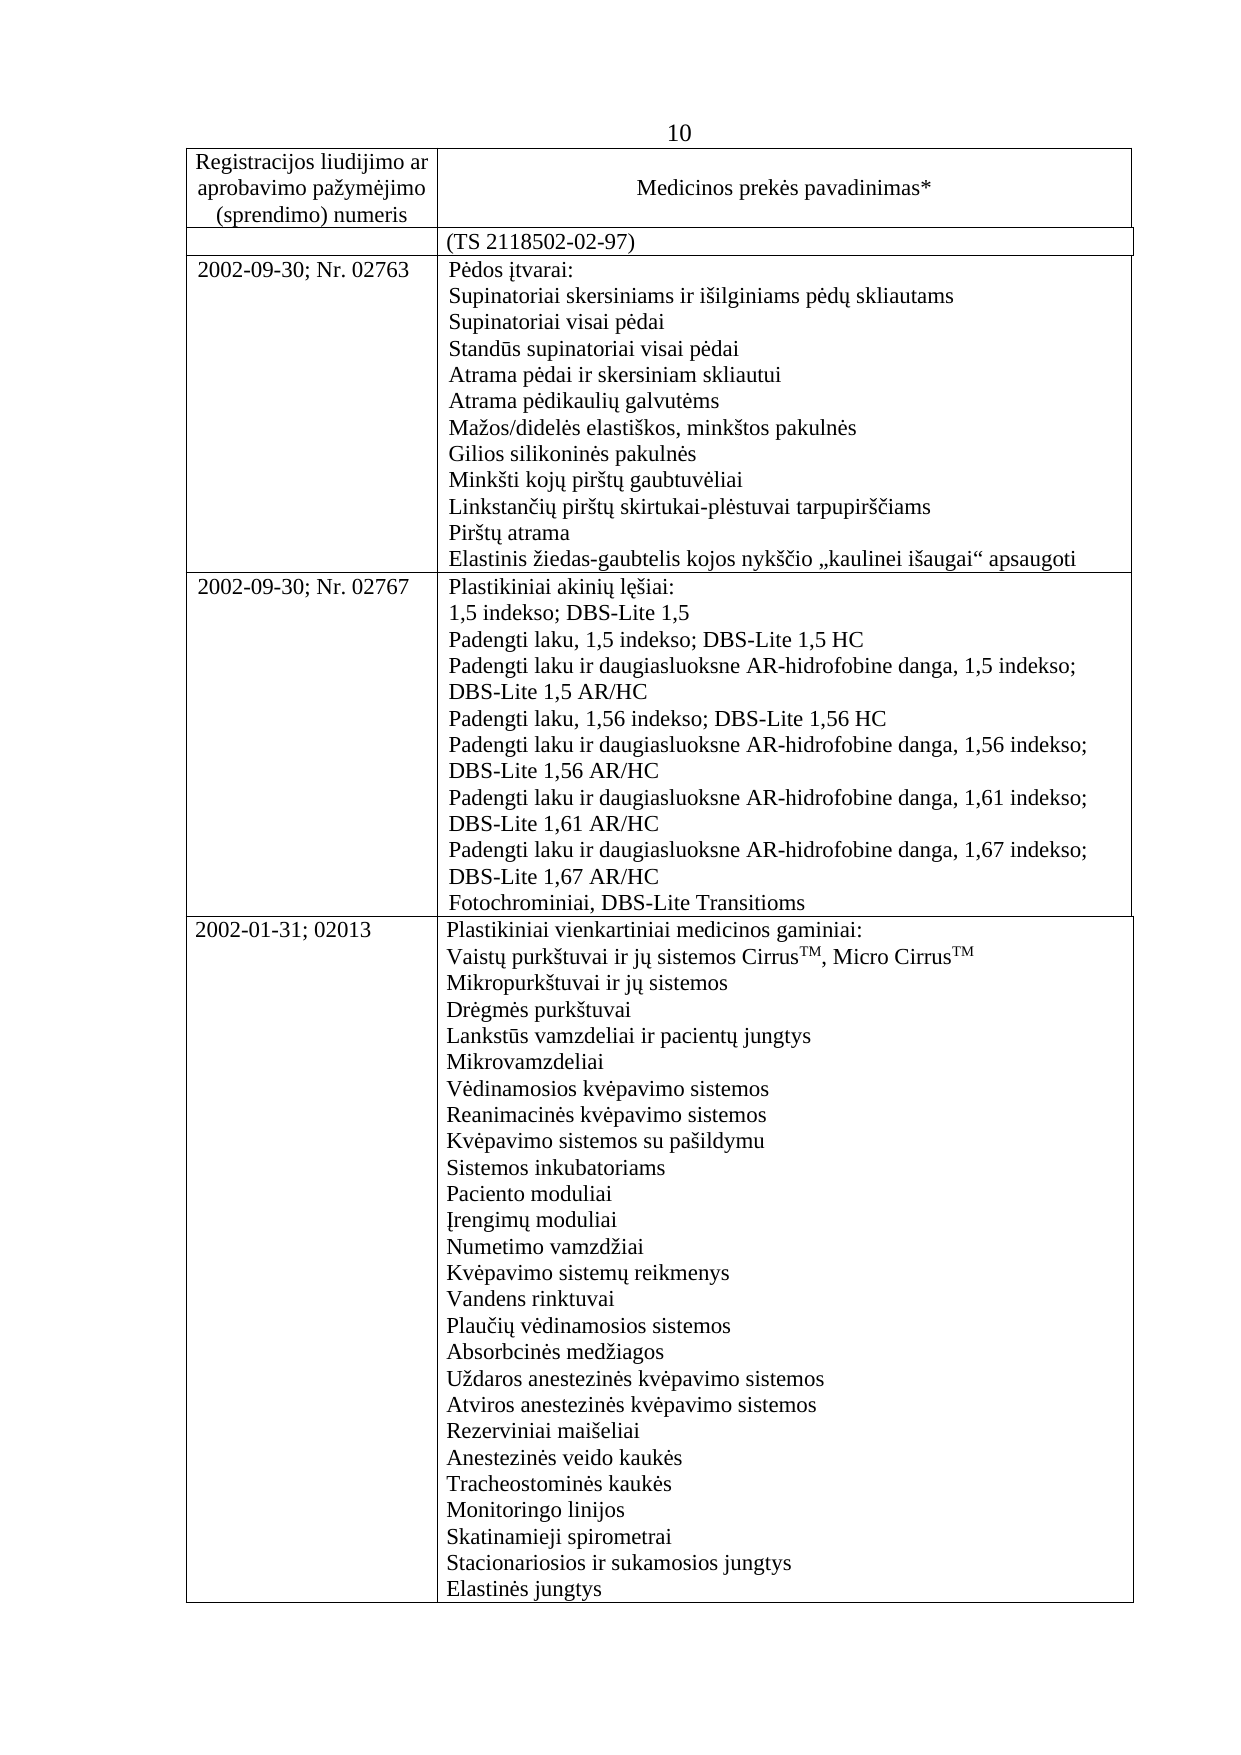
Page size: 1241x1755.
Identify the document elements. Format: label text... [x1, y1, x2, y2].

table_cell Plastikiniai vienkartiniai medicinos gaminiai: Vaistų purkštuvai ir jų sistemos CirrusTM, Micro CirrusTM Mikropurkštuvai ir jų sistemos Drėgmės purkštuvai Lankstūs vamzdeliai ir pacientų jungtys Mikrovamzdeliai Vėdinamosios kvėpavimo sistemos Reanimacinės kvėpavimo sistemos Kvėpavimo sistemos su pašildymu Sistemos inkubatoriams Paciento moduliai Įrengimų moduliai Numetimo vamzdžiai Kvėpavimo sistemų reikmenys Vandens rinktuvai Plaučių vėdinamosios sistemos Absorbcinės medžiagos Uždaros anestezinės kvėpavimo sistemos Atviros anestezinės kvėpavimo sistemos Rezerviniai maišeliai Anestezinės veido kaukės Tracheostominės kaukės Monitoringo linijos Skatinamieji spirometrai Stacionariosios ir sukamosios jungtys Elastinės jungtys [438, 917, 1133, 1602]
table_cell [132, 916, 186, 1602]
table_header Medicinos prekės pavadinimas* [438, 149, 1131, 227]
table_cell [132, 572, 186, 916]
table_cell [187, 228, 437, 254]
table_cell 2002-09-30; Nr. 02763 [187, 256, 437, 572]
table_cell (TS 2118502-02-97) [438, 228, 1133, 254]
table_cell Pėdos įtvarai: Supinatoriai skersiniams ir išilginiams pėdų skliautams Supinatoriai visai pėdai Standūs supinatoriai visai pėdai Atrama pėdai ir skersiniam skliautui Atrama pėdikaulių galvutėms Mažos/didelės elastiškos, minkštos pakulnės Gilios silikoninės pakulnės Minkšti kojų pirštų gaubtuvėliai Linkstančių pirštų skirtukai-plėstuvai tarpupirščiams Pirštų atrama Elastinis žiedas-gaubtelis kojos nykščio „kaulinei išaugai“ apsaugoti [438, 256, 1131, 572]
table_header Registracijos liudijimo ar aprobavimo pažymėjimo (sprendimo) numeris [187, 149, 437, 227]
table_header [132, 148, 186, 227]
table_cell 2002-01-31; 02013 [187, 917, 437, 1602]
table_cell 2002-09-30; Nr. 02767 [187, 573, 437, 916]
table_cell [132, 227, 186, 254]
table_cell Plastikiniai akinių lęšiai: 1,5 indekso; DBS-Lite 1,5 Padengti laku, 1,5 indekso; DBS-Lite 1,5 HC Padengti laku ir daugiasluoksne AR-hidrofobine danga, 1,5 indekso; DBS-Lite 1,5 AR/HC Padengti laku, 1,56 indekso; DBS-Lite 1,56 HC Padengti laku ir daugiasluoksne AR-hidrofobine danga, 1,56 indekso; DBS-Lite 1,56 AR/HC Padengti laku ir daugiasluoksne AR-hidrofobine danga, 1,61 indekso; DBS-Lite 1,61 AR/HC Padengti laku ir daugiasluoksne AR-hidrofobine danga, 1,67 indekso; DBS-Lite 1,67 AR/HC Fotochrominiai, DBS-Lite Transitioms [438, 573, 1131, 916]
table_cell [132, 255, 186, 572]
